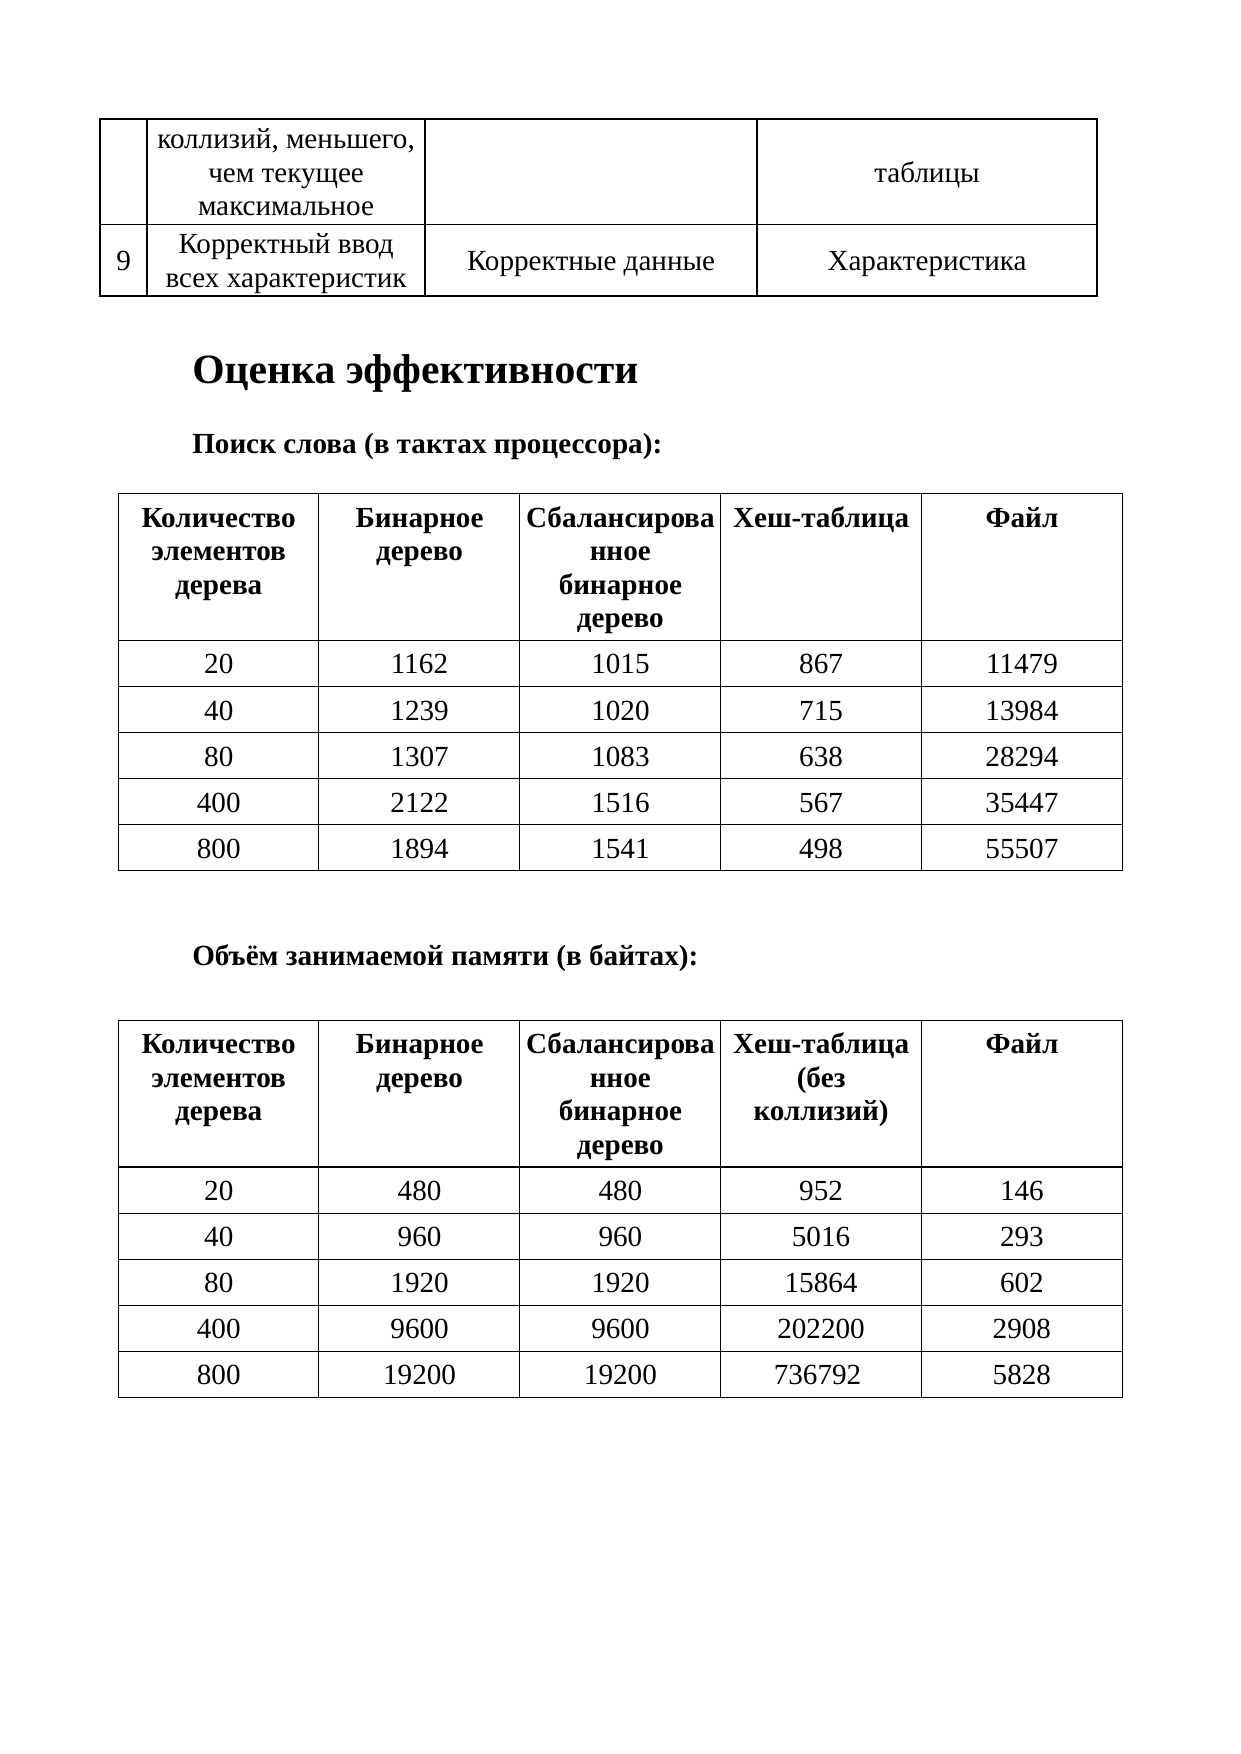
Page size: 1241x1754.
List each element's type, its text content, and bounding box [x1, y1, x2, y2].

text Объём занимаемой памяти (в байтах): [118, 938, 1122, 972]
table_cell Характеристика [758, 225, 1096, 295]
table_cell 736792 [721, 1352, 921, 1397]
table_cell 1307 [319, 733, 519, 778]
table_cell 2122 [319, 779, 519, 824]
table_cell 960 [520, 1214, 720, 1258]
table_cell 715 [721, 687, 921, 732]
table_cell 55507 [922, 825, 1122, 870]
table_cell 480 [319, 1168, 519, 1212]
table_cell 28294 [922, 733, 1122, 778]
table_cell 35447 [922, 779, 1122, 824]
table_cell 11479 [922, 641, 1122, 686]
table_cell 400 [119, 779, 318, 824]
table_header Бинарное дерево [319, 494, 519, 640]
table_cell 1020 [520, 687, 720, 732]
table_cell 5828 [922, 1352, 1122, 1397]
table_cell 800 [119, 1352, 318, 1397]
table_cell 5016 [721, 1214, 921, 1258]
table_header Файл [922, 1021, 1122, 1166]
table_header Сбалансированное бинарное дерево [520, 494, 720, 640]
table_cell 1083 [520, 733, 720, 778]
table_cell 19200 [520, 1352, 720, 1397]
table_header Сбалансированное бинарное дерево [520, 1021, 720, 1166]
table_header Хеш-таблица [721, 494, 921, 640]
table_cell 400 [119, 1306, 318, 1351]
table_cell 80 [119, 733, 318, 778]
text Поиск слова (в тактах процессора): [118, 426, 1122, 460]
table_cell 1239 [319, 687, 519, 732]
table_cell 146 [922, 1168, 1122, 1212]
table_cell Корректные данные [426, 225, 756, 295]
table_cell 1015 [520, 641, 720, 686]
table_cell 1162 [319, 641, 519, 686]
table_cell Корректный ввод всех характеристик [148, 225, 424, 295]
table_cell 498 [721, 825, 921, 870]
table_cell 20 [119, 641, 318, 686]
table_cell 1920 [319, 1260, 519, 1304]
table_cell 602 [922, 1260, 1122, 1304]
table_header Бинарное дерево [319, 1021, 519, 1166]
table_cell 2908 [922, 1306, 1122, 1351]
table_cell 15864 [721, 1260, 921, 1304]
table_cell 1920 [520, 1260, 720, 1304]
table_cell 9600 [319, 1306, 519, 1351]
table_cell 9600 [520, 1306, 720, 1351]
table_cell 19200 [319, 1352, 519, 1397]
table_cell 20 [119, 1168, 318, 1212]
table_cell 800 [119, 825, 318, 870]
table_header Количество элементов дерева [119, 494, 318, 640]
table_header Количество элементов дерева [119, 1021, 318, 1166]
table_cell 480 [520, 1168, 720, 1212]
table_cell 40 [119, 1214, 318, 1258]
table_cell 867 [721, 641, 921, 686]
table_header Файл [922, 494, 1122, 640]
table_cell 1516 [520, 779, 720, 824]
table_cell 567 [721, 779, 921, 824]
table_cell 1894 [319, 825, 519, 870]
table_cell 13984 [922, 687, 1122, 732]
table_cell таблицы [758, 120, 1096, 223]
table_cell 1541 [520, 825, 720, 870]
table_cell 960 [319, 1214, 519, 1258]
table_cell 202200 [721, 1306, 921, 1351]
table_cell 293 [922, 1214, 1122, 1258]
table_cell коллизий, меньшего, чем текущее максимальное [148, 120, 424, 223]
table_cell 40 [119, 687, 318, 732]
table_cell 638 [721, 733, 921, 778]
table_header Хеш-таблица (без коллизий) [721, 1021, 921, 1166]
text Оценка эффективности [118, 345, 1122, 393]
table_cell 952 [721, 1168, 921, 1212]
table_cell [101, 120, 146, 223]
table_cell 9 [101, 225, 146, 295]
table_cell 80 [119, 1260, 318, 1304]
table_cell [426, 120, 756, 223]
